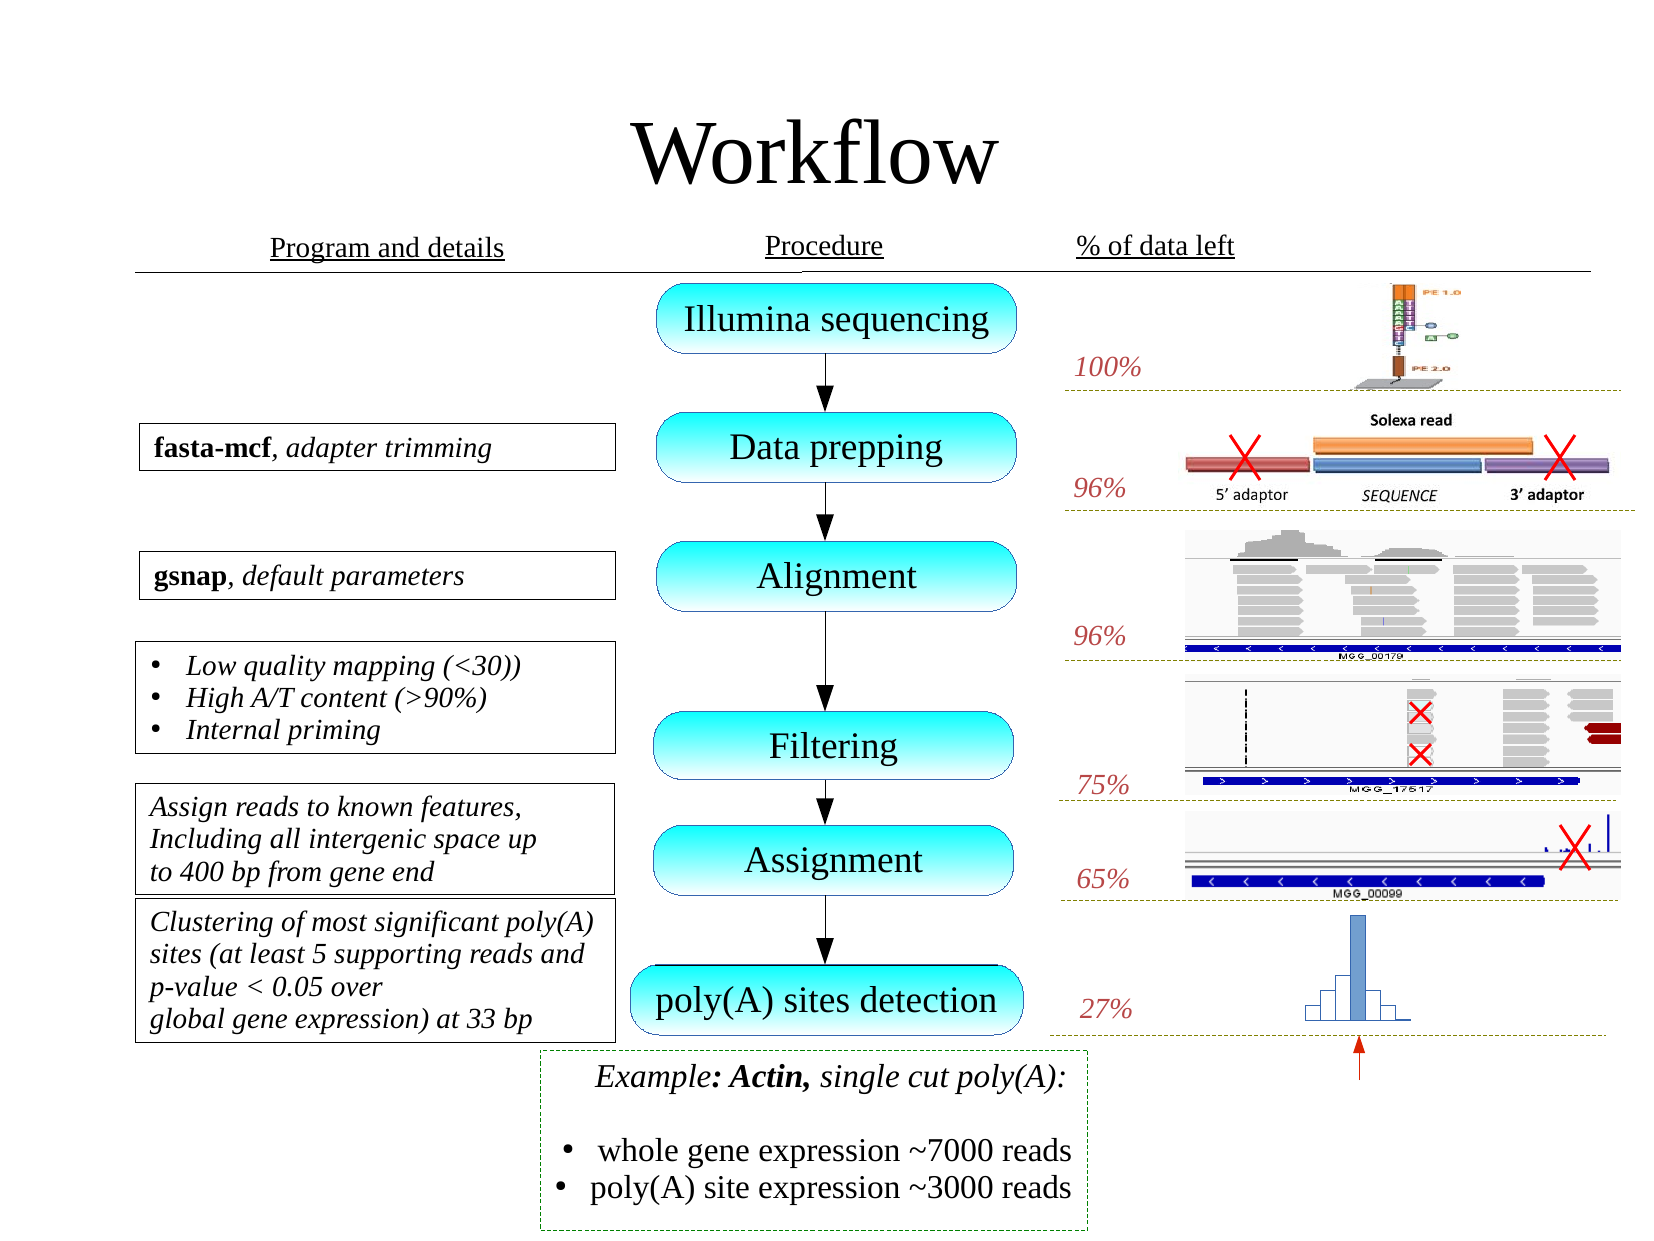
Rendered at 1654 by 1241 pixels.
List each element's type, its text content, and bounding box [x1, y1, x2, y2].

text_box Alignment [656, 541, 1017, 612]
text_box gsnap, default parameters [139, 551, 616, 600]
text_box Illumina sequencing [656, 283, 1017, 354]
text_box [1305, 915, 1411, 1021]
text_box poly(A) sites detection [630, 964, 1024, 1036]
text_box Assignment [653, 825, 1014, 896]
text_box 27% [1065, 985, 1156, 1033]
text_box fasta-mcf, adapter trimming [139, 423, 616, 471]
text_box Data prepping [656, 412, 1017, 483]
picture [1178, 404, 1621, 517]
picture [1185, 811, 1621, 901]
text_box 96% [1058, 464, 1150, 512]
picture [1185, 674, 1621, 796]
text_box Procedure [750, 222, 899, 270]
text_box Low quality mapping (<30)) High A/T content (>90%) Internal priming [135, 641, 616, 754]
text_box 96% [1058, 612, 1150, 660]
text_box Assign reads to known features, Including all intergenic space up to 400 bp from gene end [135, 783, 615, 895]
text_box 75% [1061, 761, 1153, 809]
title Workflow [82, 49, 1571, 257]
text_box % of data left [1061, 222, 1250, 270]
text_box 65% [1061, 855, 1153, 903]
text_box Filtering [653, 711, 1014, 780]
text_box 100% [1059, 343, 1165, 391]
picture [1185, 530, 1621, 662]
text_box Example: Actin, single cut poly(A): whole gene expression ~7000 reads poly(A) site expression ~3000 reads [540, 1050, 1088, 1231]
text_box Clustering of most significant poly(A) sites (at least 5 supporting reads and p-value < 0.05 over global gene expression) at 33 bp [135, 898, 616, 1043]
picture [1350, 283, 1480, 391]
text_box Program and details [255, 224, 520, 272]
